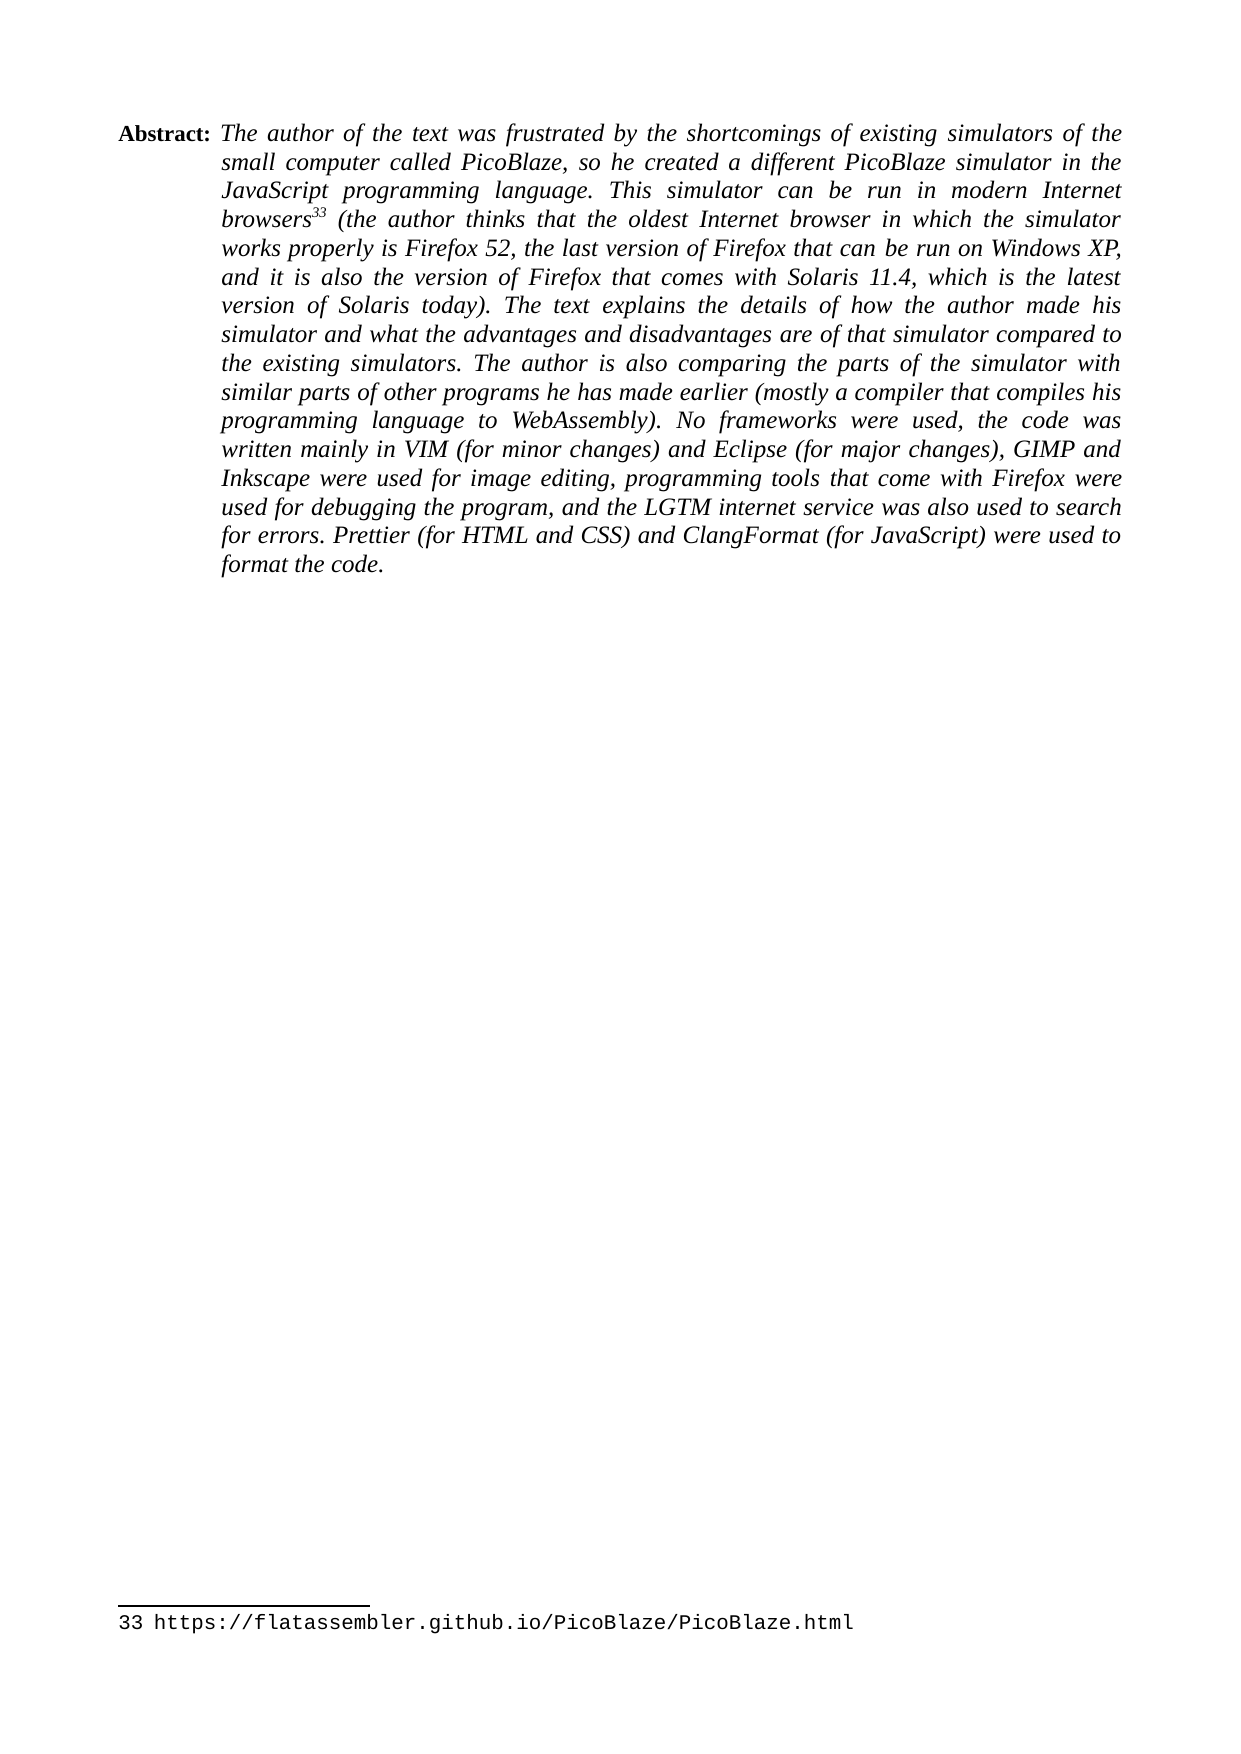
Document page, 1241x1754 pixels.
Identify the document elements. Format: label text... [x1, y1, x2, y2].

text https://flatassembler.github.io/PicoBlaze/PicoBlaze.html [118, 1612, 1122, 1636]
text Abstract: The author of the text was frustrated by the shortcomings of existing simulators of the small computer called PicoBlaze, so he created a different PicoBlaze simulator in the JavaScript programming language. This simulator can be run in modern Internet browsers (the author thinks that the oldest Internet browser in which the simulator works properly is Firefox 52, the last version of Firefox that can be run on Windows XP, and it is also the version of Firefox that comes with Solaris 11.4, which is the latest version of Solaris today). The text explains the details of how the author made his simulator and what the advantages and disadvantages are of that simulator compared to the existing simulators. The author is also comparing the parts of the simulator with similar parts of other programs he has made earlier (mostly a compiler that compiles his programming language to WebAssembly). No frameworks were used, the code was written mainly in VIM (for minor changes) and Eclipse (for major changes), GIMP and Inkscape were used for image editing, programming tools that come with Firefox were used for debugging the program, and the LGTM internet service was also used to search for errors. Prettier (for HTML and CSS) and ClangFormat (for JavaScript) were used to format the code. [118, 118, 1122, 578]
